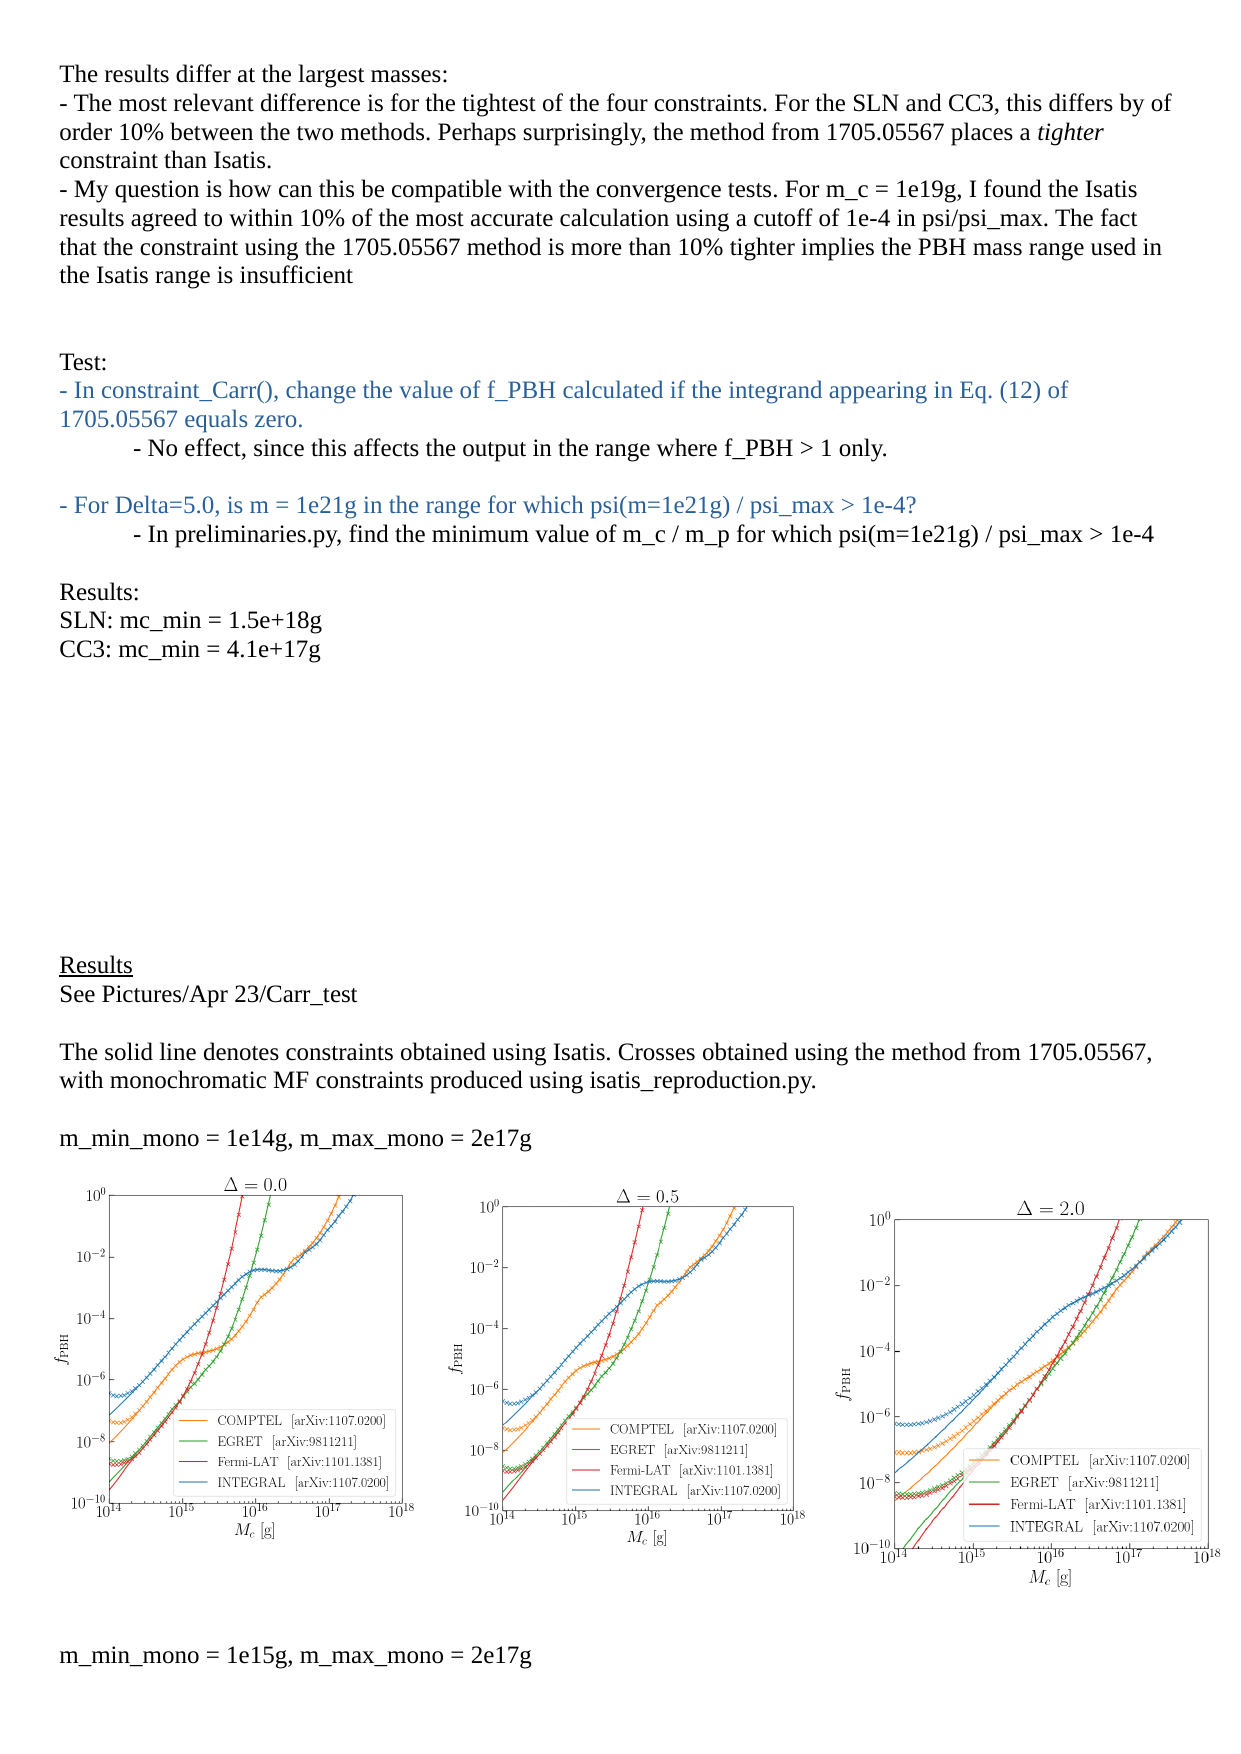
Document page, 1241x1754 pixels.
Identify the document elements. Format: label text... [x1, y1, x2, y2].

picture [36, 1160, 1240, 1606]
text - For Delta=5.0, is m = 1e21g in the range for which psi(m=1e21g) / psi_max > 1e-4? [59, 490, 1181, 519]
text Results: [59, 577, 1181, 605]
text See Pictures/Apr 23/Carr_test [59, 979, 1181, 1008]
text - In constraint_Carr(), change the value of f_PBH calculated if the integrand appearing in Eq. (12) of 1705.05567 equals zero. [59, 375, 1181, 433]
text m_min_mono = 1e14g, m_max_mono = 2e17g [59, 1123, 1181, 1152]
text - No effect, since this affects the output in the range where f_PBH > 1 only. [59, 433, 1181, 462]
text The results differ at the largest masses: [59, 59, 1181, 88]
text CC3: mc_min = 4.1e+17g [59, 634, 1181, 663]
text m_min_mono = 1e15g, m_max_mono = 2e17g [59, 1640, 1181, 1669]
text - My question is how can this be compatible with the convergence tests. For m_c = 1e19g, I found the Isatis results agreed to within 10% of the most accurate calculation using a cutoff of 1e-4 in psi/psi_max. The fact that the constraint using the 1705.05567 method is more than 10% tighter implies the PBH mass range used in the Isatis range is insufficient [59, 174, 1181, 289]
text The solid line denotes constraints obtained using Isatis. Crosses obtained using the method from 1705.05567, with monochromatic MF constraints produced using isatis_reproduction.py. [59, 1037, 1181, 1094]
text Results [59, 950, 1181, 979]
text - In preliminaries.py, find the minimum value of m_c / m_p for which psi(m=1e21g) / psi_max > 1e-4 [59, 519, 1181, 548]
text SLN: mc_min = 1.5e+18g [59, 605, 1181, 634]
text Test: [59, 347, 1181, 375]
text - The most relevant difference is for the tightest of the four constraints. For the SLN and CC3, this differs by of order 10% between the two methods. Perhaps surprisingly, the method from 1705.05567 places a tighter constraint than Isatis. [59, 88, 1181, 174]
